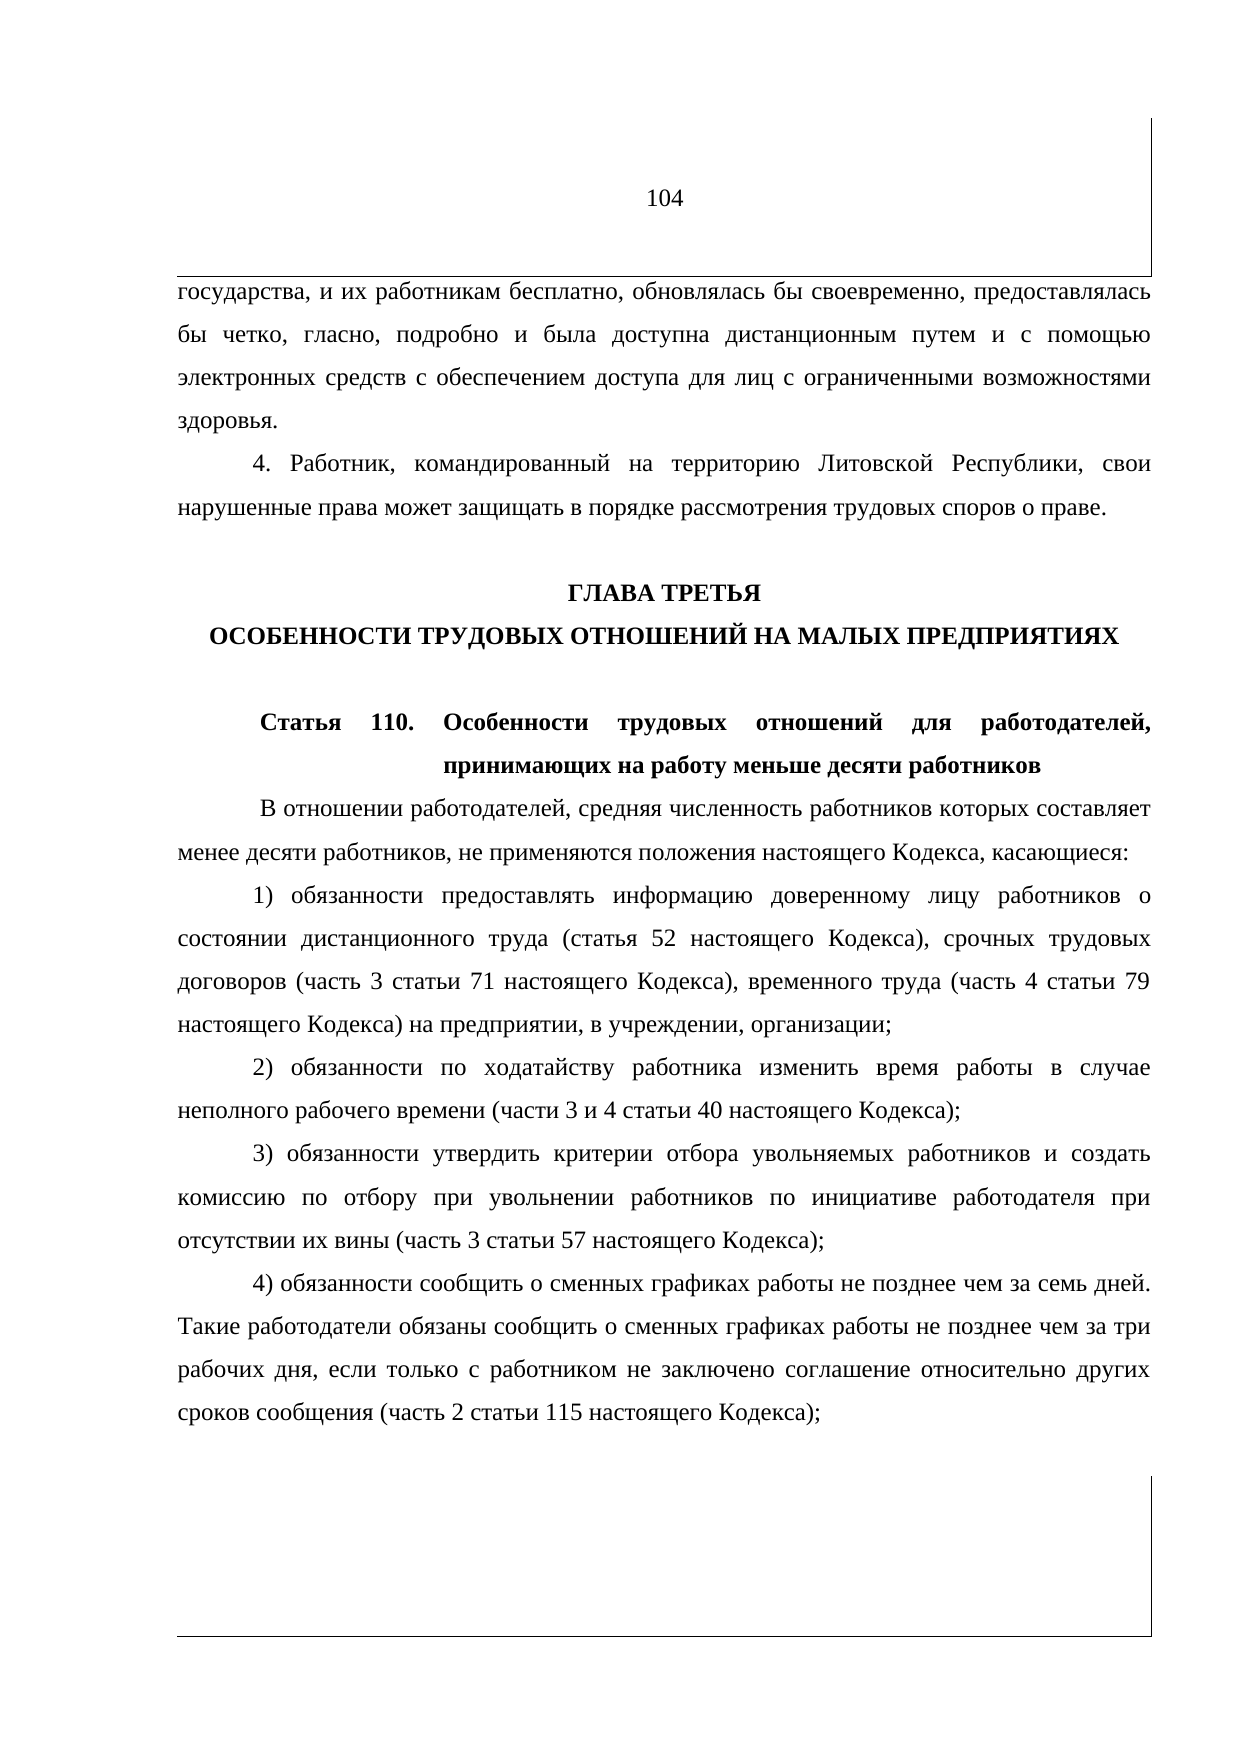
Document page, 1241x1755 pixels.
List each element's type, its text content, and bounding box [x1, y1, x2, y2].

text Статья 110. Особенности трудовых отношений для работодателей, принимающих на работу меньше десяти работников [259, 707, 1152, 779]
text ОСОБЕННОСТИ ТРУДОВЫХ ОТНОШЕНИЙ НА МАЛЫХ ПРЕДПРИЯТИЯХ [177, 621, 1152, 650]
text 4) обязанности сообщить о сменных графиках работы не позднее чем за семь дней. Такие работодатели обязаны сообщить о сменных графиках работы не позднее чем за три рабочих дня, если только с работником не заключено соглашение относительно других сроков сообщения (часть 2 статьи 115 настоящего Кодекса); [177, 1268, 1152, 1426]
text ГЛАВА ТРЕТЬЯ [177, 578, 1152, 607]
text 2) обязанности по ходатайству работника изменить время работы в случае неполного рабочего времени (части 3 и 4 статьи 40 настоящего Кодекса); [177, 1052, 1152, 1124]
text 3) обязанности утвердить критерии отбора увольняемых работников и создать комиссию по отбору при увольнении работников по инициативе работодателя при отсутствии их вины (часть 3 статьи 57 настоящего Кодекса); [177, 1138, 1152, 1253]
text 4. Работник, командированный на территорию Литовской Республики, свои нарушенные права может защищать в порядке рассмотрения трудовых споров о праве. [177, 448, 1152, 520]
text государства, и их работникам бесплатно, обновлялась бы своевременно, предоставлялась бы четко, гласно, подробно и была доступна дистанционным путем и с помощью электронных средств с обеспечением доступа для лиц с ограниченными возможностями здоровья. [177, 276, 1152, 434]
text В отношении работодателей, средняя численность работников которых составляет менее десяти работников, не применяются положения настоящего Кодекса, касающиеся: [177, 793, 1152, 865]
text 1) обязанности предоставлять информацию доверенному лицу работников о состоянии дистанционного труда (статья 52 настоящего Кодекса), срочных трудовых договоров (часть 3 статьи 71 настоящего Кодекса), временного труда (часть 4 статьи 79 настоящего Кодекса) на предприятии, в учреждении, организации; [177, 880, 1152, 1038]
